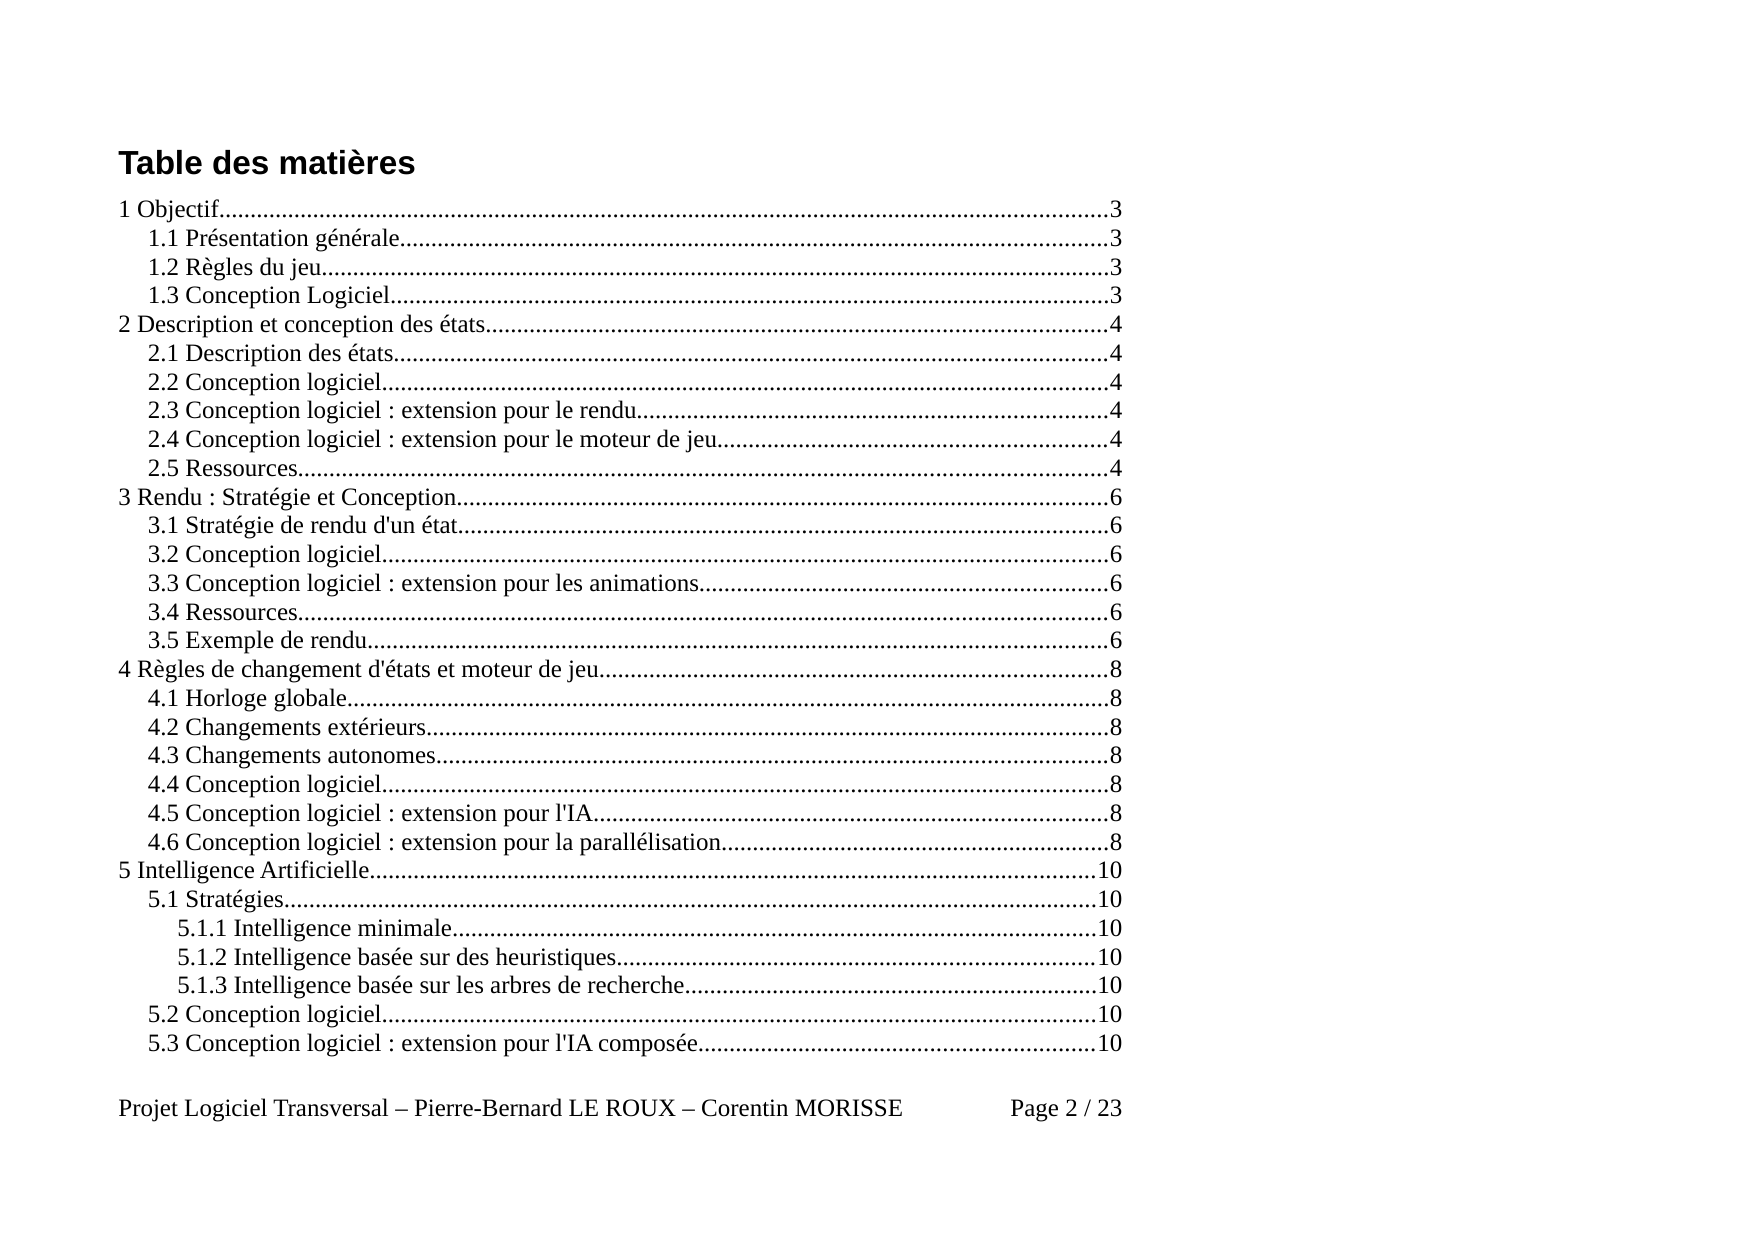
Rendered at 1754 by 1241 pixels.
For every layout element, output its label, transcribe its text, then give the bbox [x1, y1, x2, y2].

text 2 Description et conception des états 4 [118, 309, 1636, 338]
text 5.1 Stratégies 10 [148, 884, 1636, 913]
text 2.1 Description des états 4 [148, 338, 1636, 367]
text 2.2 Conception logiciel 4 [148, 367, 1636, 395]
subtitle Table des matières [118, 143, 1636, 182]
text 3.4 Ressources 6 [148, 597, 1636, 625]
text 5.1.1 Intelligence minimale 10 [177, 913, 1636, 942]
text 2.4 Conception logiciel : extension pour le moteur de jeu 4 [148, 424, 1636, 453]
text 4.3 Changements autonomes 8 [148, 740, 1636, 769]
text 4.1 Horloge globale 8 [148, 683, 1636, 712]
text 4 Règles de changement d'états et moteur de jeu 8 [118, 654, 1636, 683]
text 1 Objectif 3 [118, 194, 1636, 223]
text 5 Intelligence Artificielle 10 [118, 855, 1636, 884]
text 1.1 Présentation générale 3 [148, 223, 1636, 252]
text 4.6 Conception logiciel : extension pour la parallélisation 8 [148, 827, 1636, 855]
text 3.2 Conception logiciel 6 [148, 539, 1636, 568]
text 3.1 Stratégie de rendu d'un état 6 [148, 510, 1636, 539]
text 1.2 Règles du jeu 3 [148, 252, 1636, 280]
text 4.4 Conception logiciel 8 [148, 769, 1636, 798]
text 5.1.3 Intelligence basée sur les arbres de recherche 10 [177, 970, 1636, 999]
text 5.2 Conception logiciel 10 [148, 999, 1636, 1028]
text 1.3 Conception Logiciel 3 [148, 280, 1636, 309]
text 3 Rendu : Stratégie et Conception 6 [118, 482, 1636, 510]
text 5.1.2 Intelligence basée sur des heuristiques 10 [177, 942, 1636, 970]
text 2.5 Ressources 4 [148, 453, 1636, 482]
text 4.2 Changements extérieurs 8 [148, 712, 1636, 740]
text 3.3 Conception logiciel : extension pour les animations 6 [148, 568, 1636, 597]
text 4.5 Conception logiciel : extension pour l'IA 8 [148, 798, 1636, 827]
text 3.5 Exemple de rendu 6 [148, 625, 1636, 654]
text 5.3 Conception logiciel : extension pour l'IA composée 10 [148, 1028, 1636, 1057]
text 2.3 Conception logiciel : extension pour le rendu 4 [148, 395, 1636, 424]
